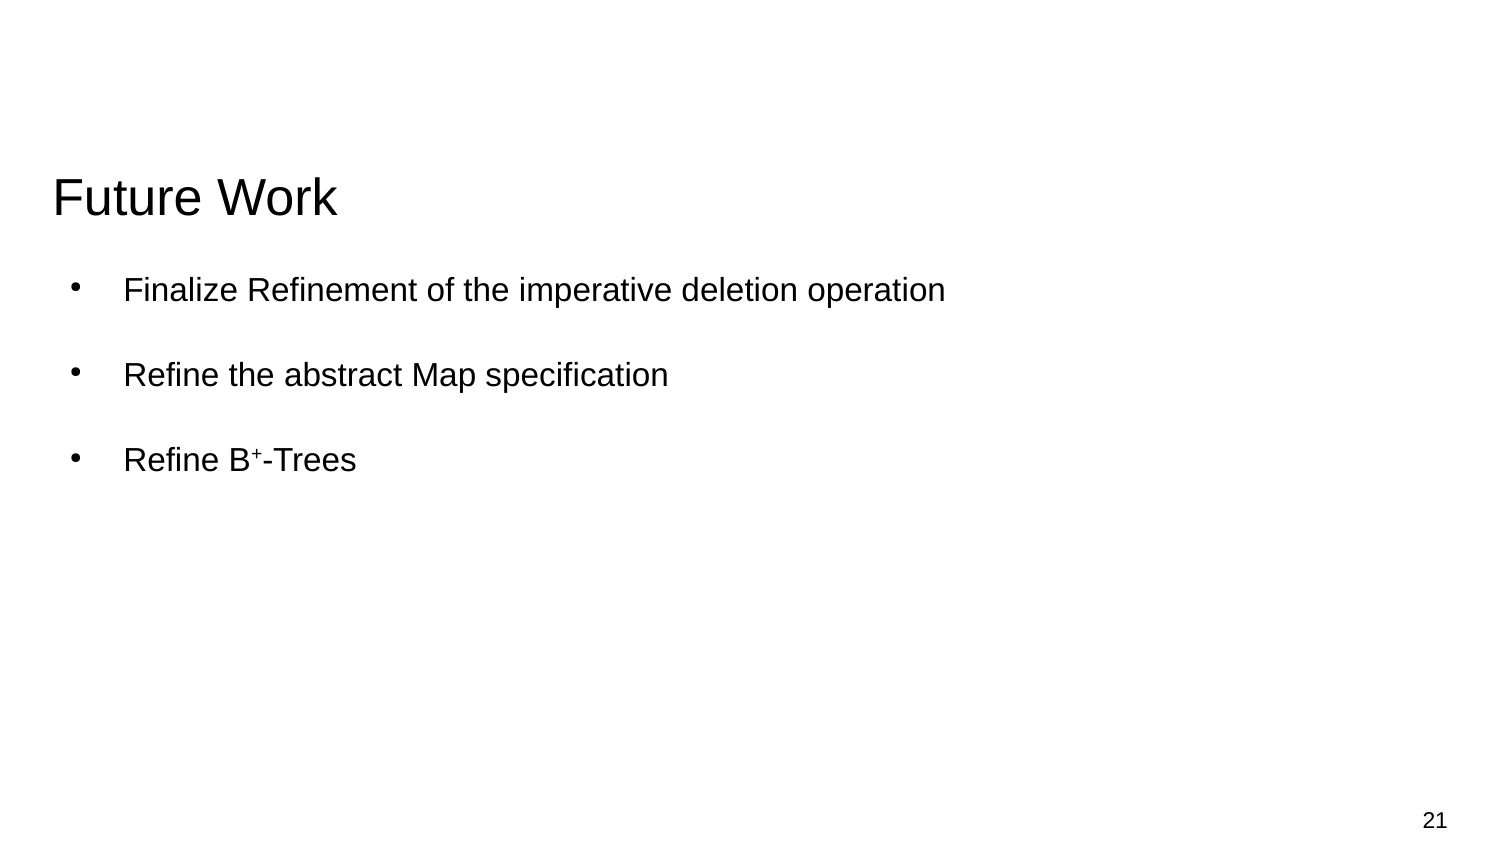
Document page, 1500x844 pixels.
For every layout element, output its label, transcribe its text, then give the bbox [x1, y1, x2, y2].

list Finalize Refinement of the imperative deletion operation Refine the abstract Map specification Refine B+-Trees [52, 262, 1449, 771]
title Future Work [52, 159, 1449, 227]
